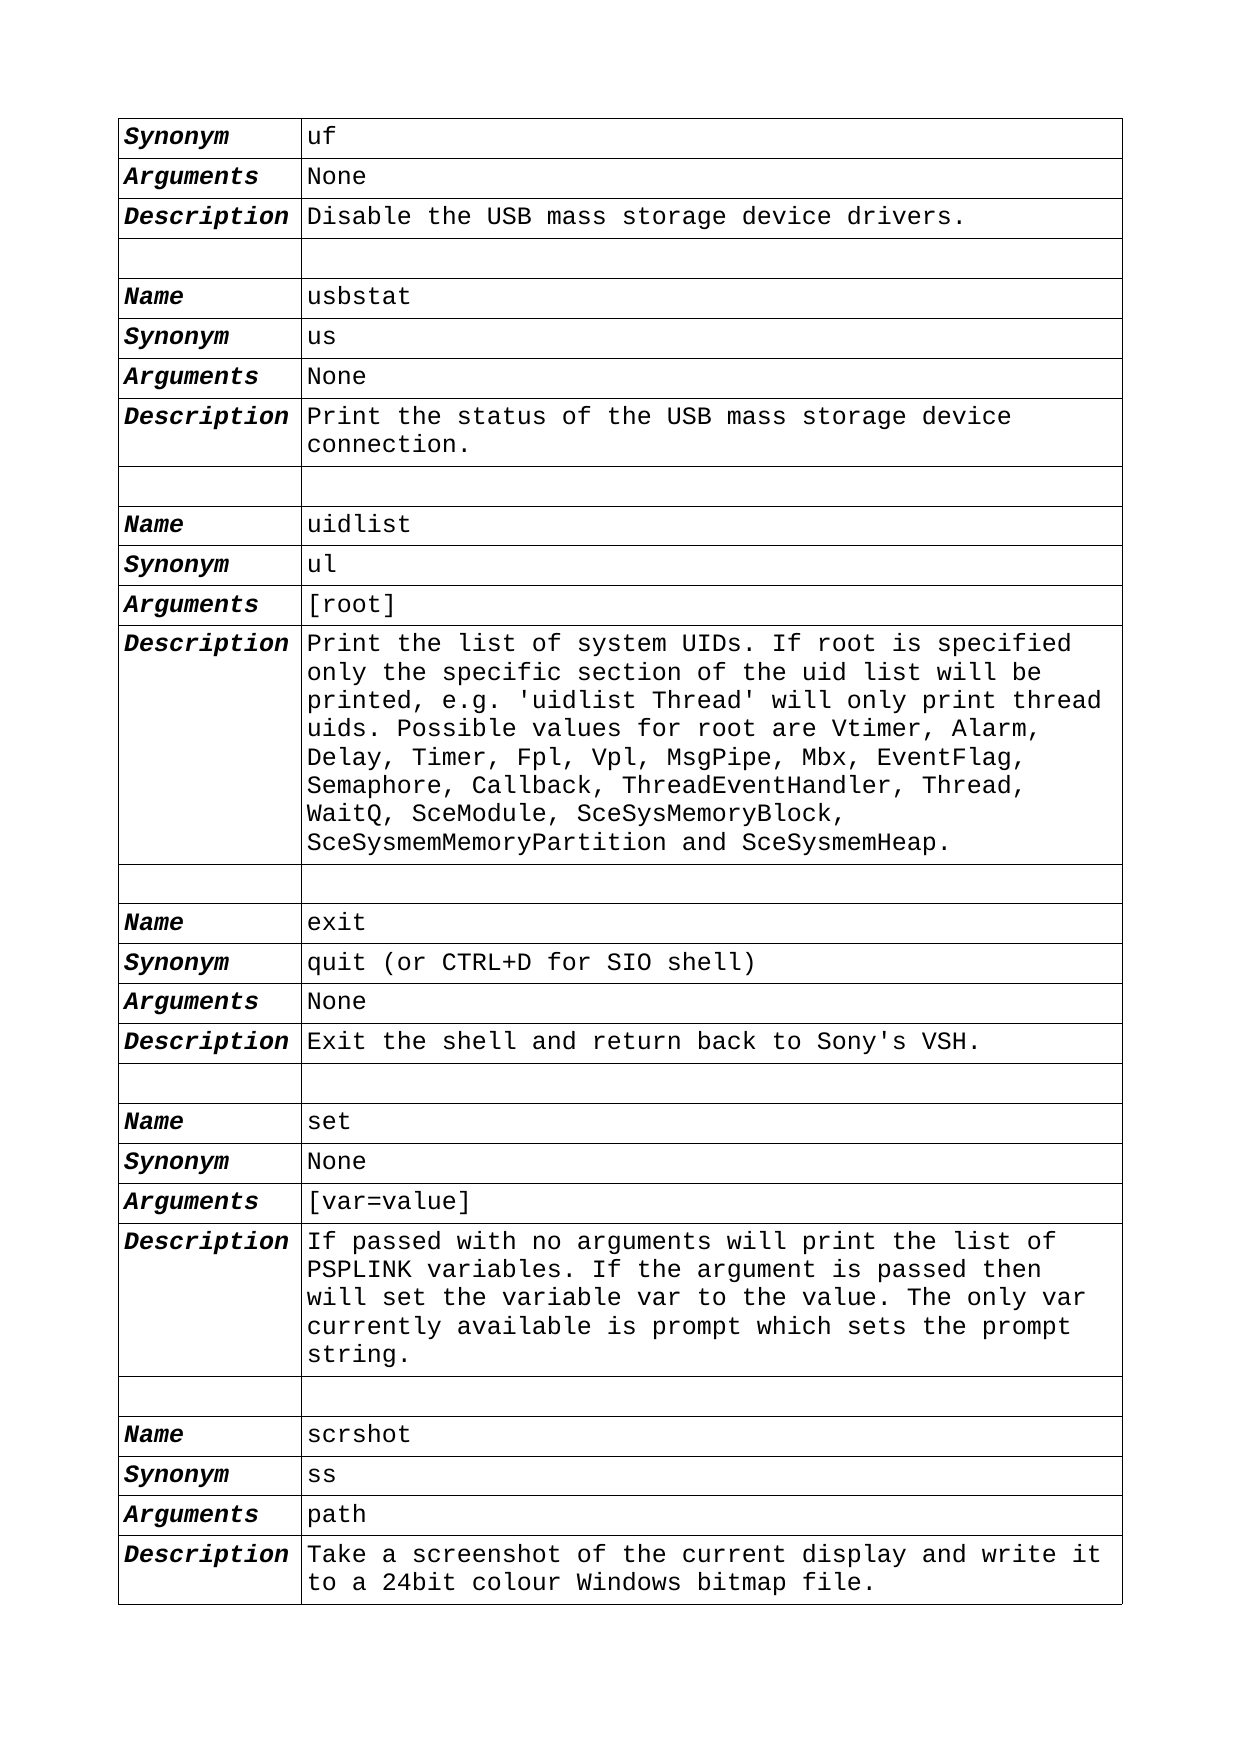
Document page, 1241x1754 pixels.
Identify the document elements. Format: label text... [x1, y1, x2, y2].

table_cell Name [119, 507, 301, 545]
table_cell [root] [302, 586, 1122, 625]
table_cell [119, 467, 301, 506]
table_cell Description [119, 199, 301, 238]
table_cell Description [119, 1536, 301, 1603]
table_cell Synonym [119, 1144, 301, 1183]
table_cell Exit the shell and return back to Sony's VSH. [302, 1024, 1122, 1063]
table_cell If passed with no arguments will print the list of PSPLINK variables. If the argument is passed then will set the variable var to the value. The only var currently available is prompt which sets the prompt string. [302, 1224, 1122, 1376]
table_cell Print the list of system UIDs. If root is specified only the specific section of the uid list will be printed, e.g. 'uidlist Thread' will only print thread uids. Possible values for root are Vtimer, Alarm, Delay, Timer, Fpl, Vpl, MsgPipe, Mbx, EventFlag, Semaphore, Callback, ThreadEventHandler, Thread, WaitQ, SceModule, SceSysMemoryBlock, SceSysmemMemoryPartition and SceSysmemHeap. [302, 626, 1122, 863]
table_cell Arguments [119, 359, 301, 397]
table_cell uf [302, 119, 1122, 158]
table_cell [302, 239, 1122, 278]
table_cell [119, 865, 301, 903]
table_cell [119, 239, 301, 278]
table_cell Arguments [119, 984, 301, 1023]
table_cell us [302, 319, 1122, 357]
table_cell None [302, 1144, 1122, 1183]
table_cell Arguments [119, 586, 301, 625]
table_cell scrshot [302, 1417, 1122, 1456]
table_cell Arguments [119, 1496, 301, 1535]
table_cell Description [119, 399, 301, 466]
table_cell Synonym [119, 546, 301, 585]
table_cell ss [302, 1457, 1122, 1495]
table_cell None [302, 359, 1122, 397]
table_cell Name [119, 1417, 301, 1456]
table_cell exit [302, 904, 1122, 943]
table_cell [302, 467, 1122, 506]
table_cell Synonym [119, 119, 301, 158]
table_cell Arguments [119, 159, 301, 198]
table_cell Synonym [119, 319, 301, 357]
table_cell Description [119, 1024, 301, 1063]
table_cell set [302, 1104, 1122, 1143]
table_cell Name [119, 1104, 301, 1143]
table_cell Synonym [119, 944, 301, 983]
table_cell Synonym [119, 1457, 301, 1495]
table_cell Description [119, 1224, 301, 1376]
table_cell [302, 865, 1122, 903]
table_cell Description [119, 626, 301, 863]
table_cell None [302, 984, 1122, 1023]
table_cell [119, 1377, 301, 1416]
table_cell quit (or CTRL+D for SIO shell) [302, 944, 1122, 983]
table_cell path [302, 1496, 1122, 1535]
table_cell Take a screenshot of the current display and write it to a 24bit colour Windows bitmap file. [302, 1536, 1122, 1603]
table_cell [var=value] [302, 1184, 1122, 1222]
table_cell ul [302, 546, 1122, 585]
table_cell [302, 1064, 1122, 1103]
table_cell Name [119, 904, 301, 943]
table_cell Name [119, 279, 301, 318]
table_cell [302, 1377, 1122, 1416]
table_cell Print the status of the USB mass storage device connection. [302, 399, 1122, 466]
table_cell [119, 1064, 301, 1103]
table_cell uidlist [302, 507, 1122, 545]
table_cell Disable the USB mass storage device drivers. [302, 199, 1122, 238]
table_cell None [302, 159, 1122, 198]
table_cell Arguments [119, 1184, 301, 1222]
table_cell usbstat [302, 279, 1122, 318]
